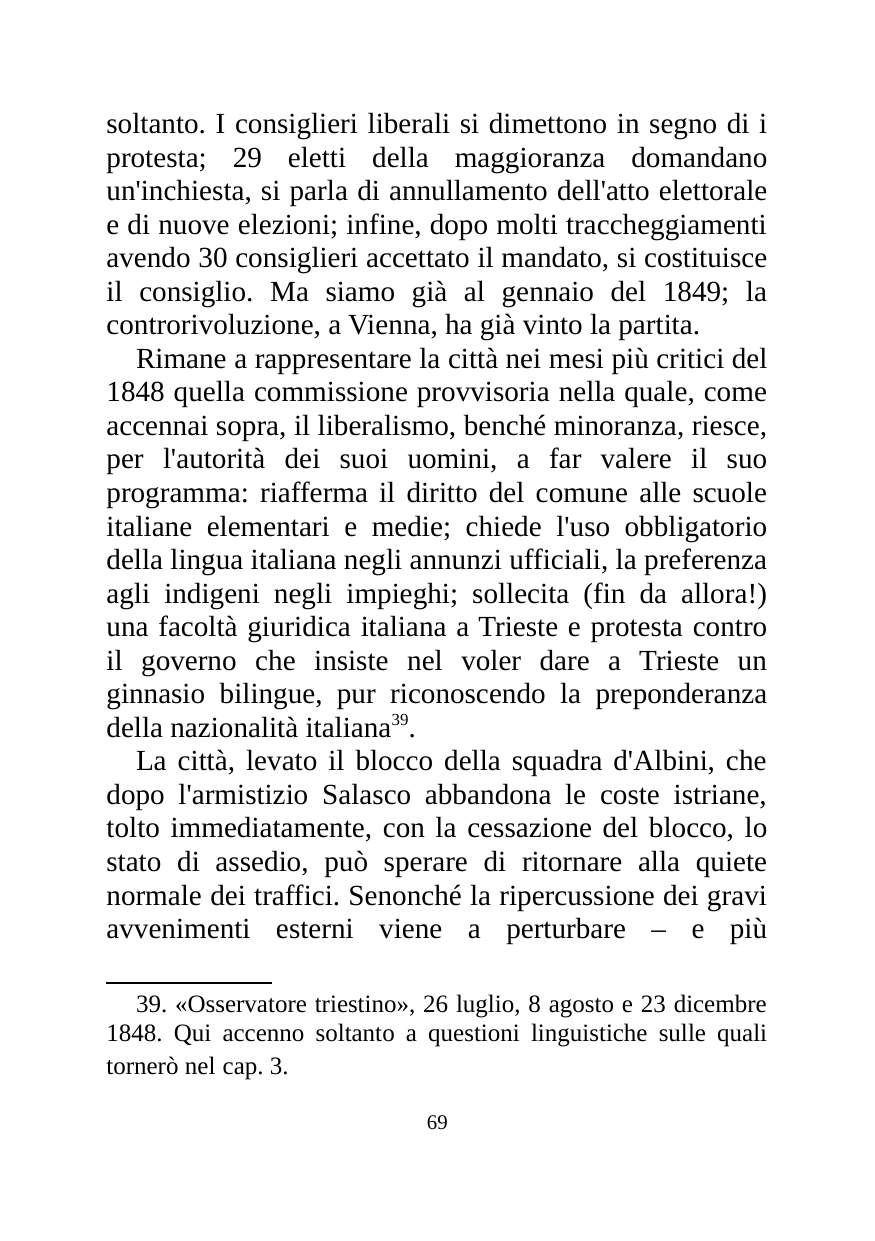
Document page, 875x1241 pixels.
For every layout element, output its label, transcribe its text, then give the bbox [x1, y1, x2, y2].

text . «Osservatore triestino», 26 luglio, 8 agosto e 23 dicembre 1848. Qui accenno soltanto a questioni linguistiche sulle quali tornerò nel cap. 3. [106, 989, 768, 1080]
text soltanto. I consiglieri liberali si dimettono in segno di i protesta; 29 eletti della maggioranza domandano un'inchiesta, si parla di annullamento dell'atto elettorale e di nuove elezioni; infine, dopo molti traccheggiamenti avendo 30 consiglieri accettato il mandato, si costituisce il consiglio. Ma siamo già al gennaio del 1849; la controrivoluzione, a Vienna, ha già vinto la partita. [106, 106, 768, 341]
text La città, levato il blocco della squadra d'Albini, che dopo l'armistizio Salasco abbandona le coste istriane, tolto immediatamente, con la cessazione del blocco, lo stato di assedio, può sperare di ritornare alla quiete normale dei traffici. Senonché la ripercussione dei gravi avvenimenti esterni viene a perturbare – e più [106, 743, 768, 945]
text Rimane a rappresentare la città nei mesi più critici del 1848 quella commissione provvisoria nella quale, come accennai sopra, il liberalismo, benché minoranza, riesce, per l'autorità dei suoi uomini, a far valere il suo programma: riafferma il diritto del comune alle scuole italiane elementari e medie; chiede l'uso obbligatorio della lingua italiana negli annunzi ufficiali, la preferenza agli indigeni negli impieghi; sollecita (fin da allora!) una facoltà giuridica italiana a Trieste e protesta contro il governo che insiste nel voler dare a Trieste un ginnasio bilingue, pur riconoscendo la preponderanza della nazionalità italiana. [106, 341, 768, 743]
